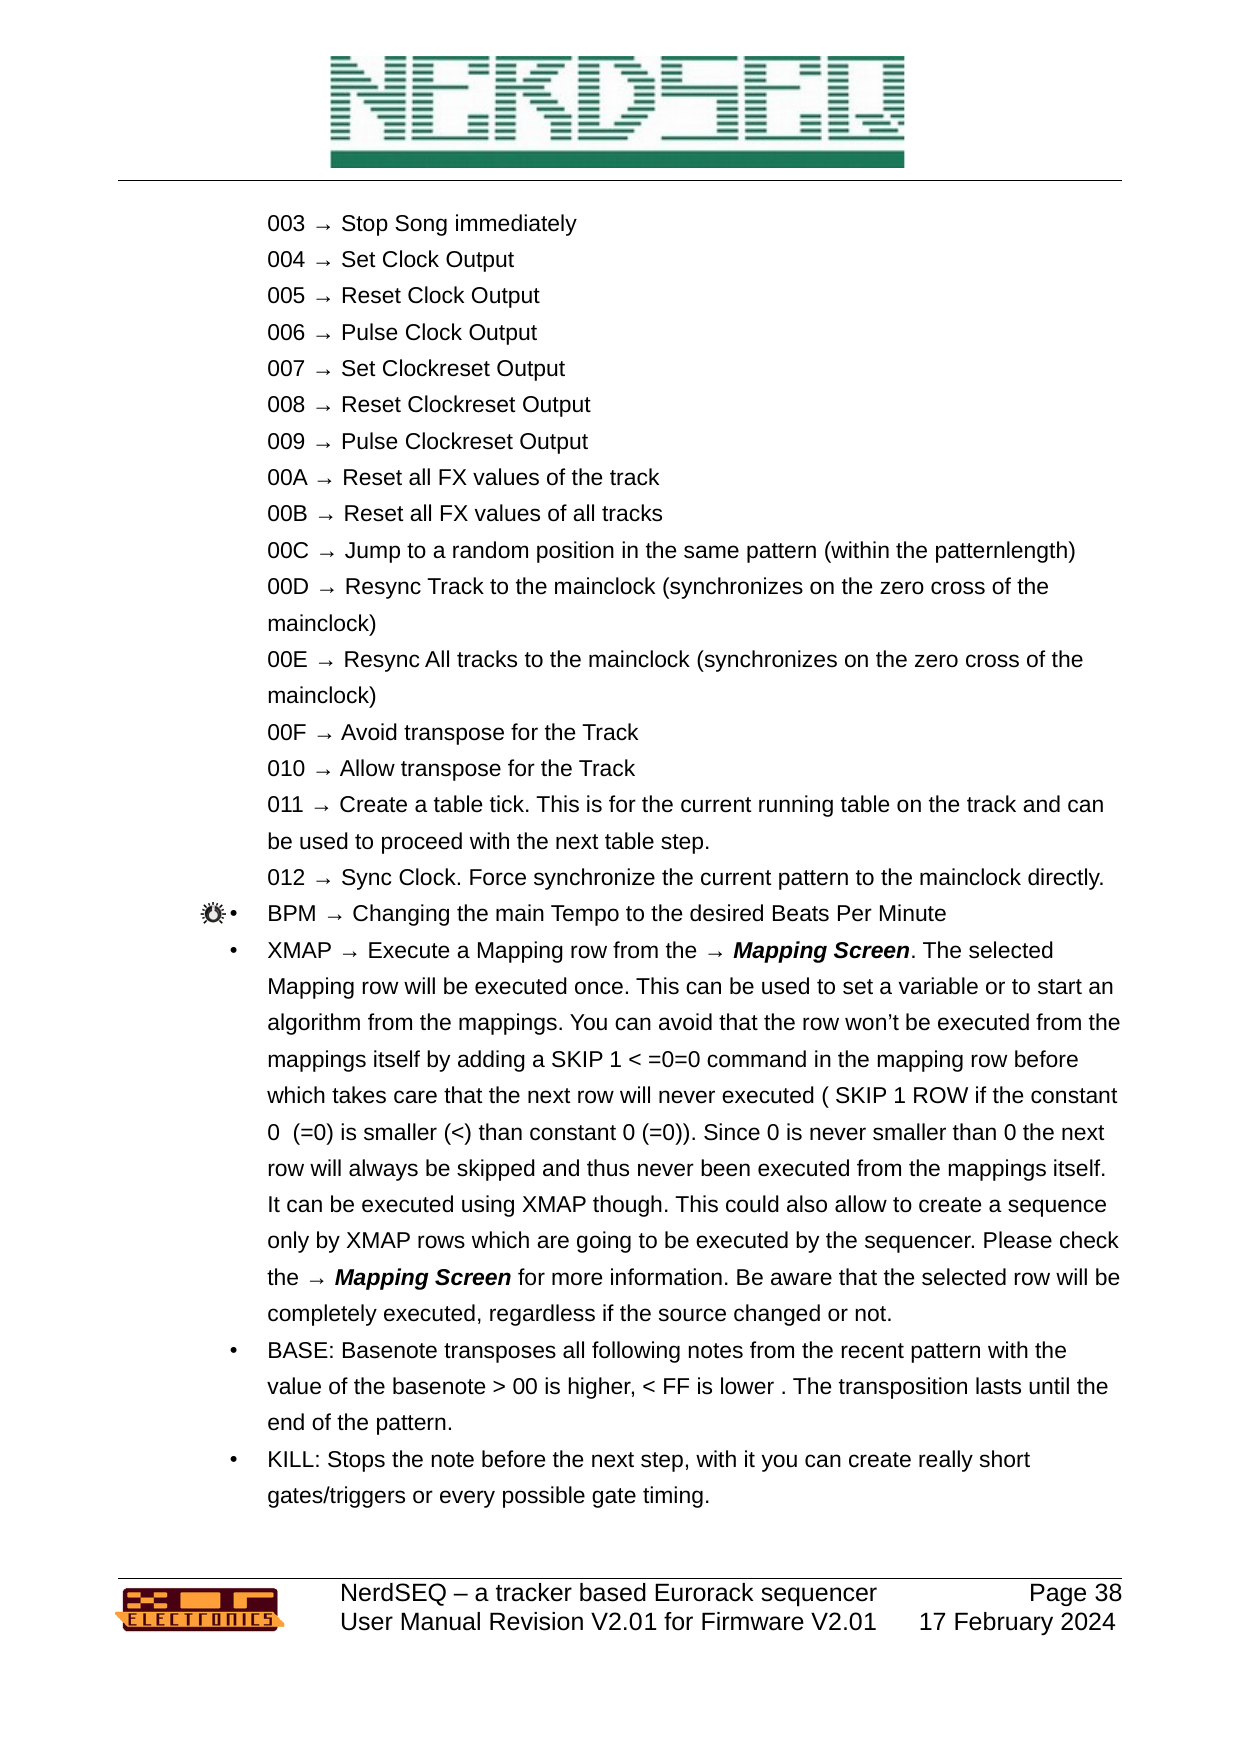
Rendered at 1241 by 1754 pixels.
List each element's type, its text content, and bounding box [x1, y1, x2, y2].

list 010 → Allow transpose for the Track [229, 755, 1122, 781]
list 012 → Sync Clock. Force synchronize the current pattern to the mainclock directly. [229, 864, 1122, 890]
list 004 → Set Clock Output [229, 246, 1122, 272]
list XMAP → Execute a Mapping row from the → Mapping Screen. The selected Mapping row will be executed once. This can be used to set a variable or to start an algorithm from the mappings. You can avoid that the row won’t be executed from the mappings itself by adding a SKIP 1 < =0=0 command in the mapping row before which takes care that the next row will never executed ( SKIP 1 ROW if the constant 0 (=0) is smaller (<) than constant 0 (=0)). Since 0 is never smaller than 0 the next row will always be skipped and thus never been executed from the mappings itself. It can be executed using XMAP though. This could also allow to create a sequence only by XMAP rows which are going to be executed by the sequencer. Please check the → Mapping Screen for more information. Be aware that the selected row will be completely executed, regardless if the source changed or not. [229, 937, 1122, 1327]
picture [200, 902, 226, 927]
picture [330, 56, 905, 168]
list 007 → Set Clockreset Output [229, 355, 1122, 381]
picture [115, 1584, 285, 1634]
list BASE: Basenote transposes all following notes from the recent pattern with the value of the basenote > 00 is higher, < FF is lower . The transposition lasts until the end of the pattern. [229, 1337, 1122, 1436]
list 008 → Reset Clockreset Output [229, 391, 1122, 418]
list 00A → Reset all FX values of the track [229, 464, 1122, 490]
list 00C → Jump to a random position in the same pattern (within the patternlength) [229, 537, 1122, 563]
list 00D → Resync Track to the mainclock (synchronizes on the zero cross of the mainclock) [229, 573, 1122, 636]
list BPM → Changing the main Tempo to the desired Beats Per Minute [229, 900, 1122, 927]
list KILL: Stops the note before the next step, with it you can create really short gates/triggers or every possible gate timing. [229, 1446, 1122, 1508]
list 00F → Avoid transpose for the Track [229, 718, 1122, 745]
list 006 → Pulse Clock Output [229, 319, 1122, 345]
list 005 → Reset Clock Output [229, 282, 1122, 309]
list 00B → Reset all FX values of all tracks [229, 500, 1122, 527]
list 009 → Pulse Clockreset Output [229, 428, 1122, 454]
list 011 → Create a table tick. This is for the current running table on the track and can be used to proceed with the next table step. [229, 791, 1122, 854]
list 00E → Resync All tracks to the mainclock (synchronizes on the zero cross of the mainclock) [229, 646, 1122, 708]
list 003 → Stop Song immediately [229, 209, 1122, 236]
